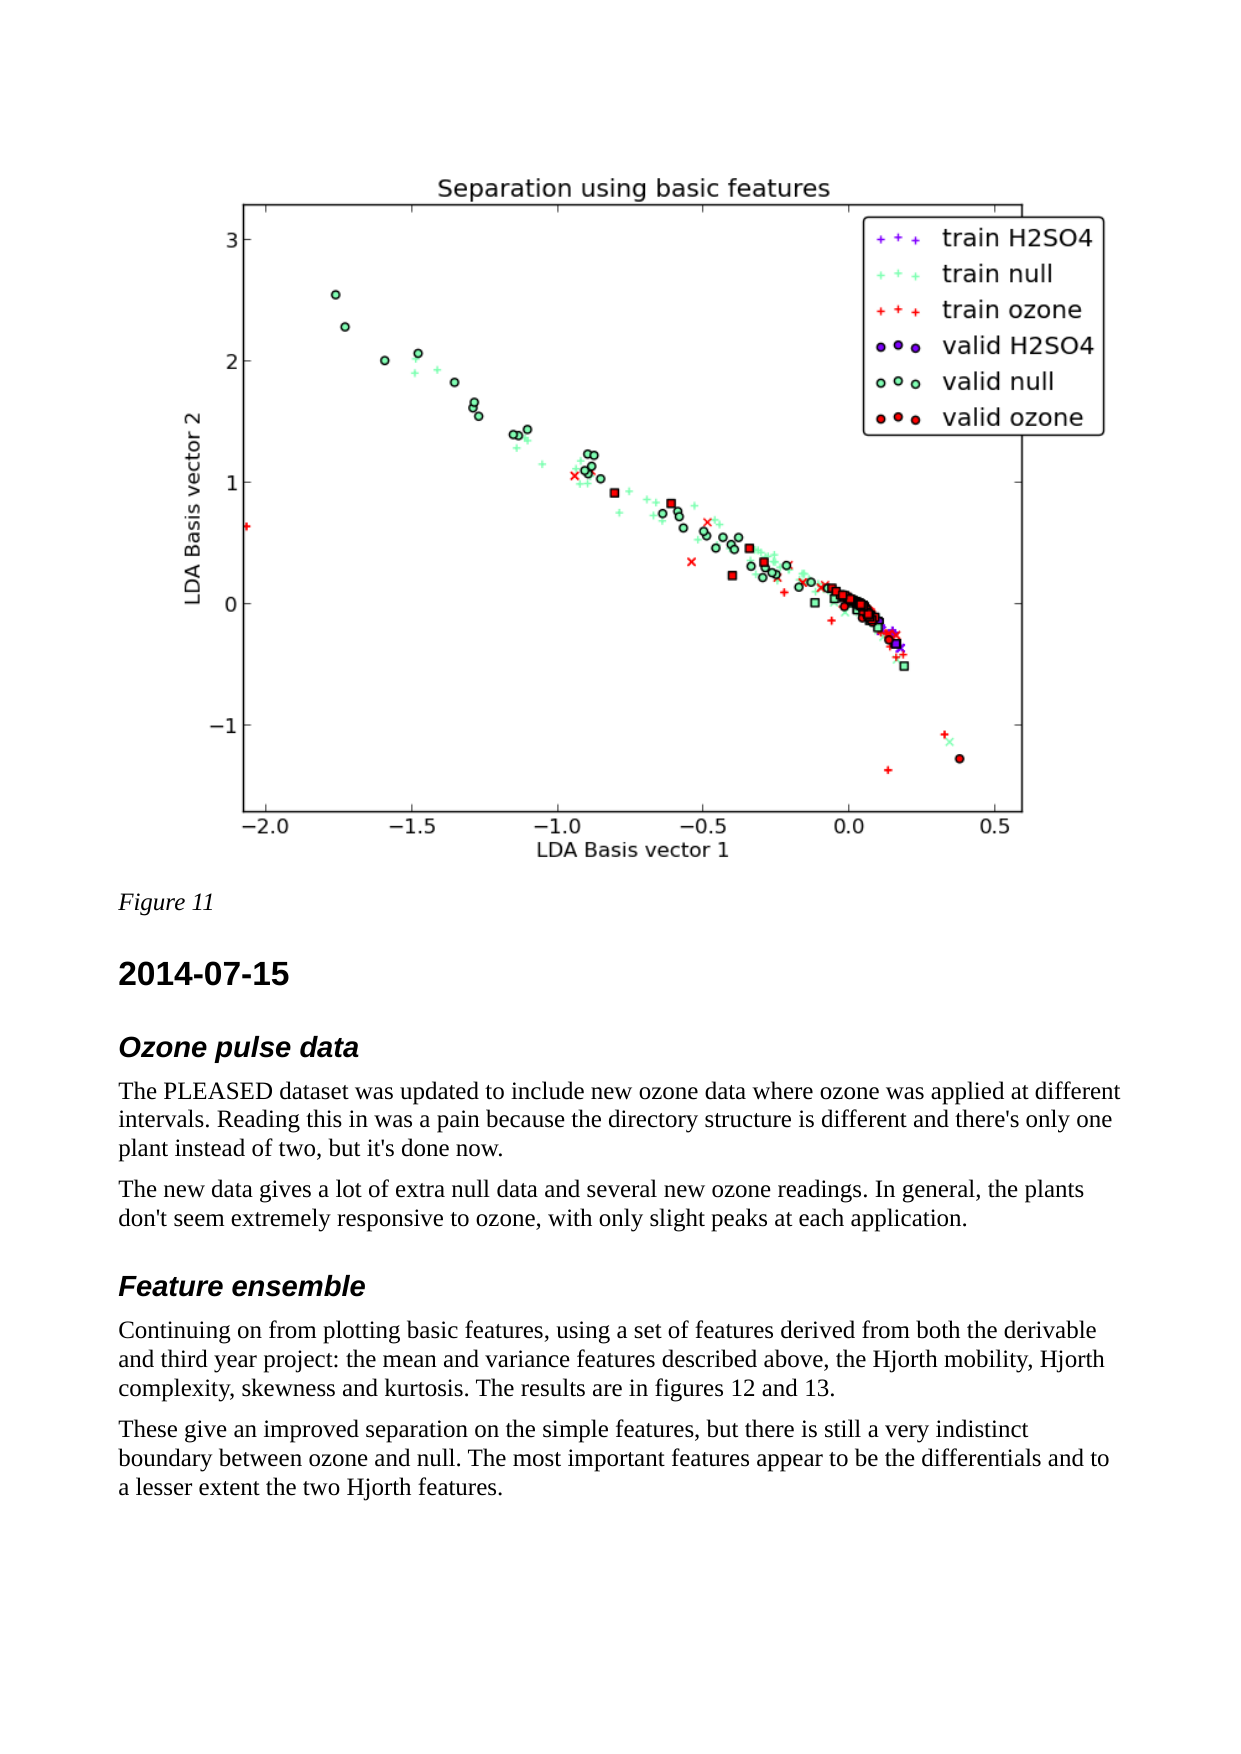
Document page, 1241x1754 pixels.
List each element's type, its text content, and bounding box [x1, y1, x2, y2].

subtitle Feature ensemble [118, 1269, 1122, 1303]
text The new data gives a lot of extra null data and several new ozone readings. In general, the plants don't seem extremely responsive to ozone, with only slight peaks at each application. [118, 1174, 1122, 1232]
subtitle Ozone pulse data [118, 1030, 1122, 1063]
text Figure 11 [118, 888, 1122, 916]
picture [118, 130, 1123, 888]
text The PLEASED dataset was updated to include new ozone data where ozone was applied at different intervals. Reading this in was a pain because the directory structure is different and there's only one plant instead of two, but it's done now. [118, 1076, 1122, 1162]
subtitle 2014-07-15 [118, 953, 1122, 992]
text These give an improved separation on the simple features, but there is still a very indistinct boundary between ozone and null. The most important features appear to be the differentials and to a lesser extent the two Hjorth features. [118, 1414, 1122, 1501]
text Continuing on from plotting basic features, using a set of features derived from both the derivable and third year project: the mean and variance features described above, the Hjorth mobility, Hjorth complexity, skewness and kurtosis. The results are in figures 12 and 13. [118, 1316, 1122, 1402]
